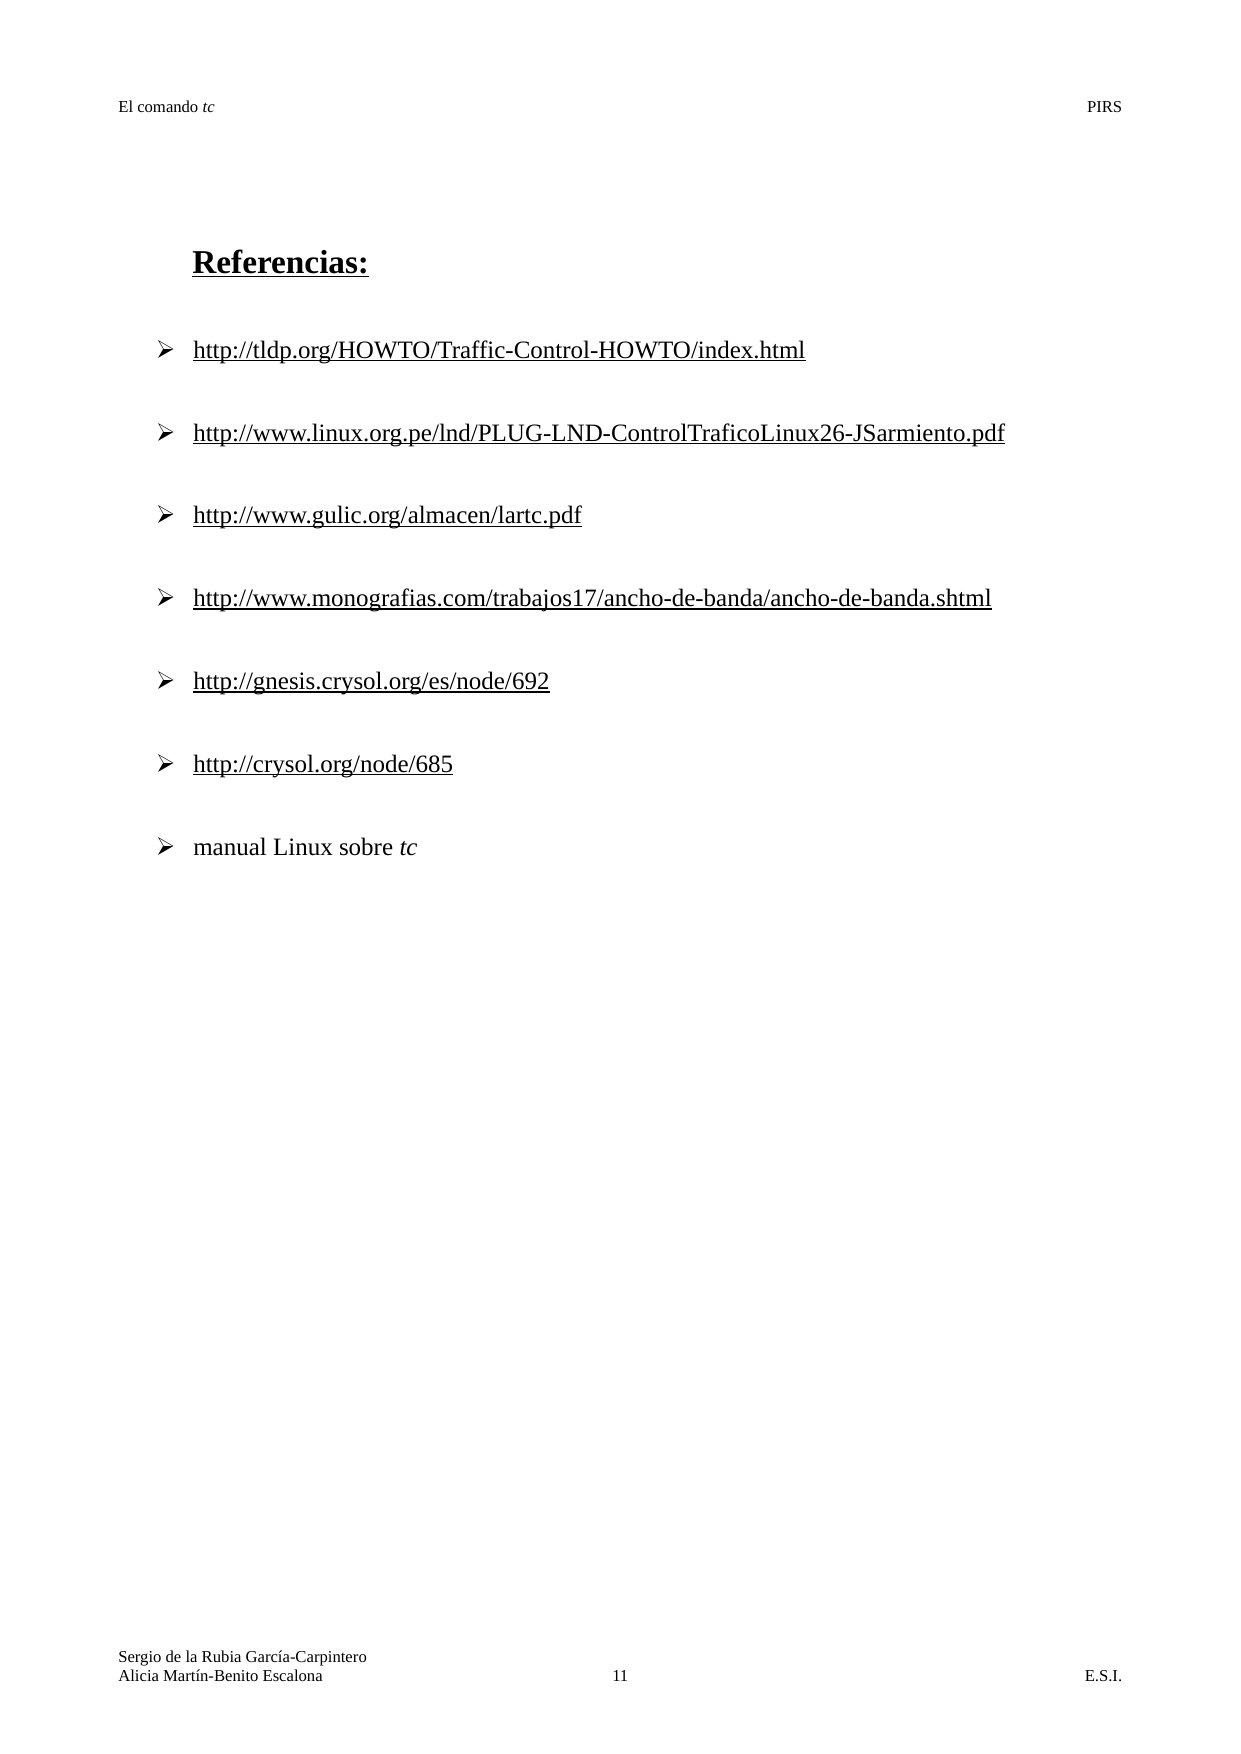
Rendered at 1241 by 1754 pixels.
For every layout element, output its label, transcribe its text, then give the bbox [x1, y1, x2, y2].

list http://www.gulic.org/almacen/lartc.pdf [156, 501, 1122, 529]
list http://tldp.org/HOWTO/Traffic-Control-HOWTO/index.html [156, 335, 1122, 363]
text Referencias: [118, 242, 1122, 281]
list http://www.monografias.com/trabajos17/ancho-de-banda/ancho-de-banda.shtml [156, 583, 1122, 612]
list manual Linux sobre tc [156, 832, 1122, 861]
list http://crysol.org/node/685 [156, 749, 1122, 778]
list http://www.linux.org.pe/lnd/PLUG-LND-ControlTraficoLinux26-JSarmiento.pdf [156, 418, 1122, 446]
list http://gnesis.crysol.org/es/node/692 [156, 666, 1122, 695]
